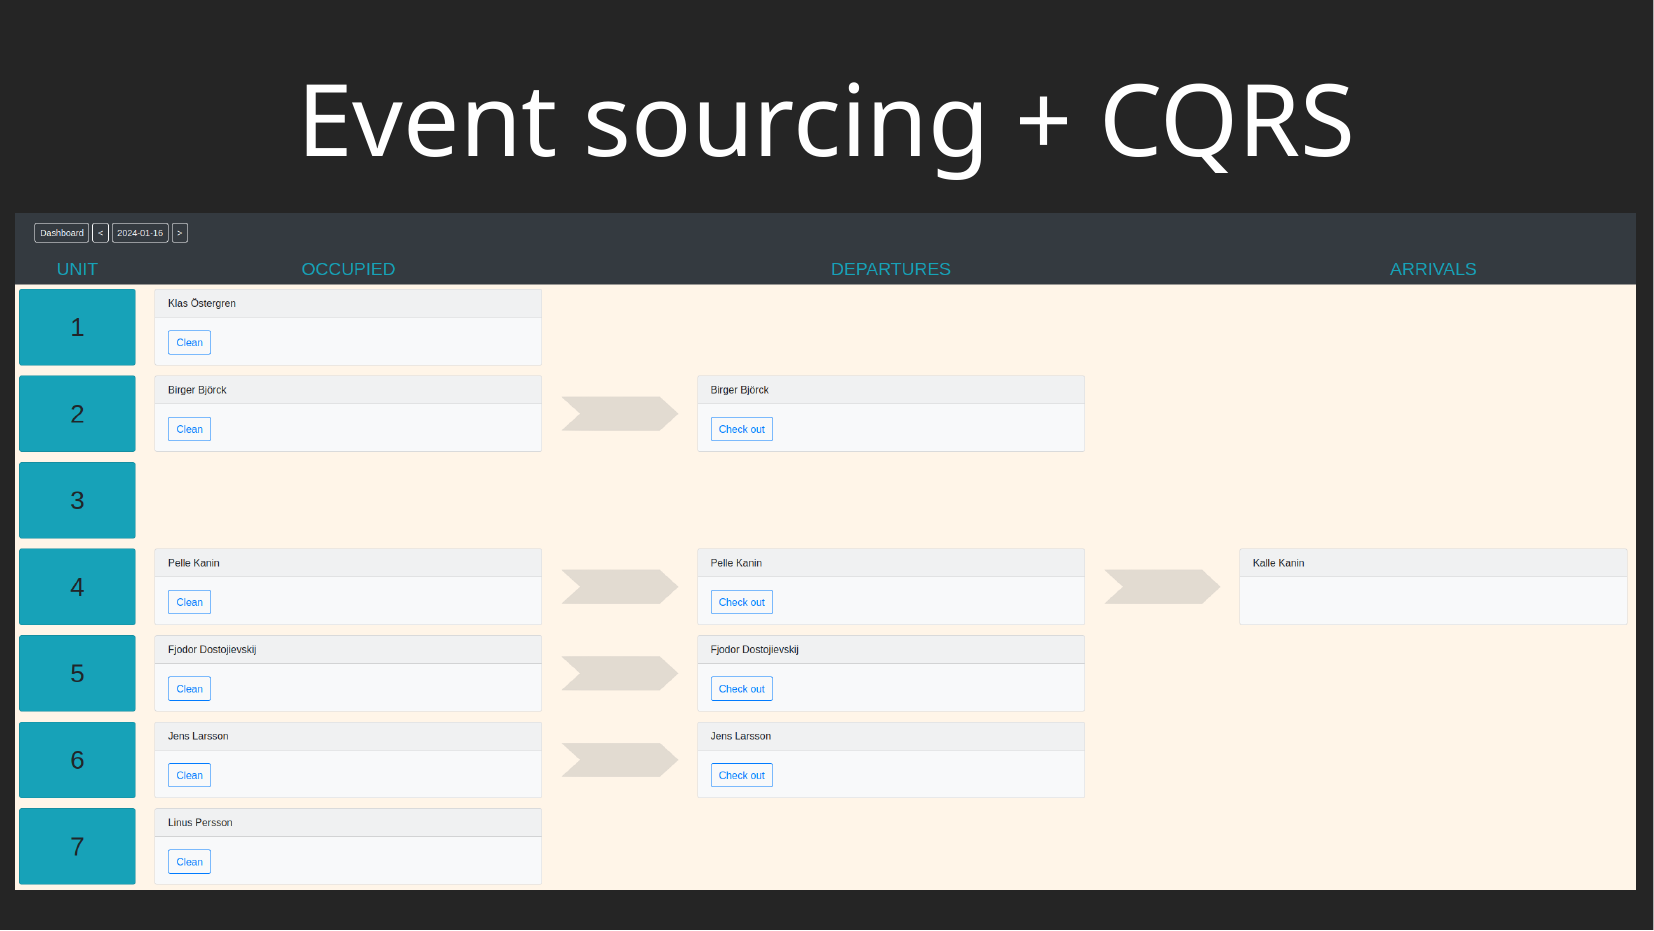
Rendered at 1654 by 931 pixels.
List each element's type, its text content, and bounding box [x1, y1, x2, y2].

title Event sourcing + CQRS [82, 10, 1571, 213]
picture [15, 213, 1636, 890]
